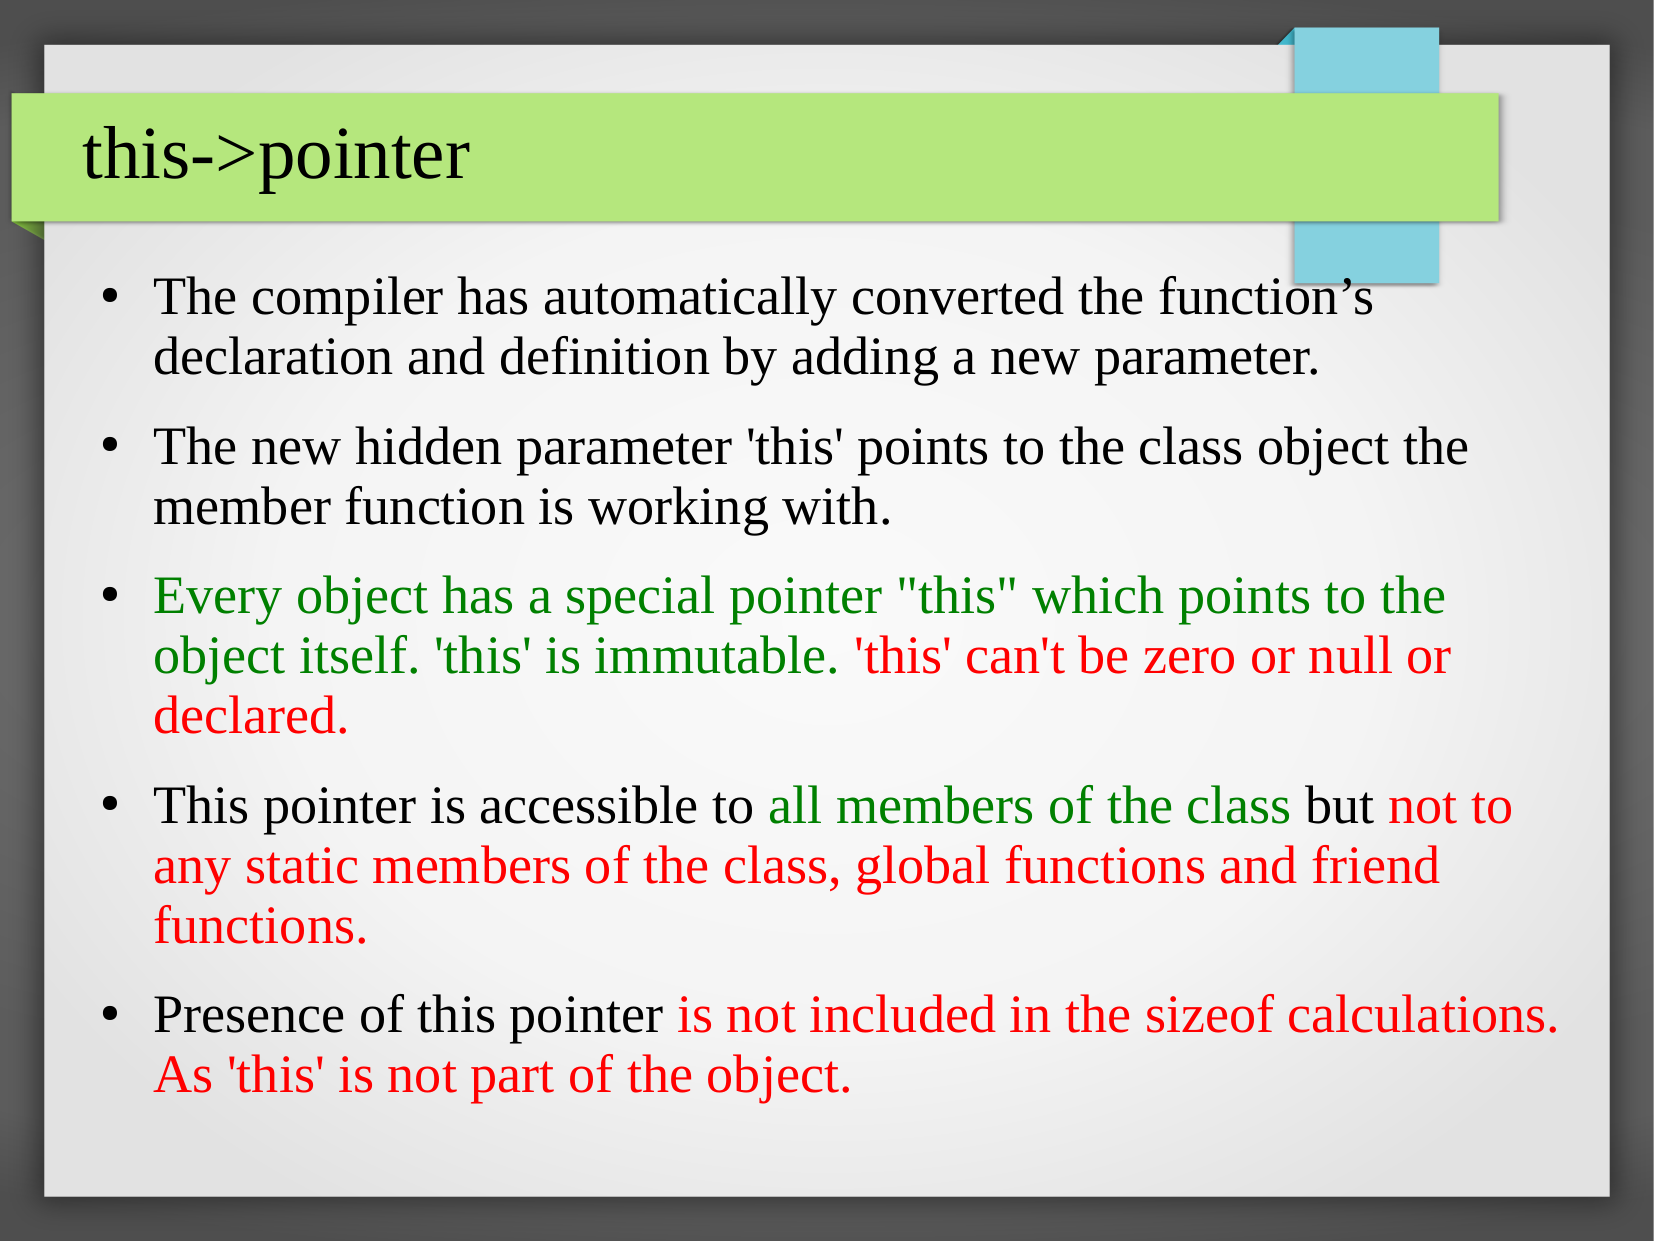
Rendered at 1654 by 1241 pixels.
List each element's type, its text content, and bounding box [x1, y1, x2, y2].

list The compiler has automatically converted the function’s declaration and definition by adding a new parameter. The new hidden parameter 'this' points to the class object the member function is working with. Every object has a special pointer "this" which points to the object itself. 'this' is immutable. 'this' can't be zero or null or declared. This pointer is accessible to all members of the class but not to any static members of the class, global functions and friend functions. Presence of this pointer is not included in the sizeof calculations. As 'this' is not part of the object. [82, 266, 1571, 1182]
picture [0, 0, 1654, 1241]
title this->pointer [82, 94, 1264, 213]
